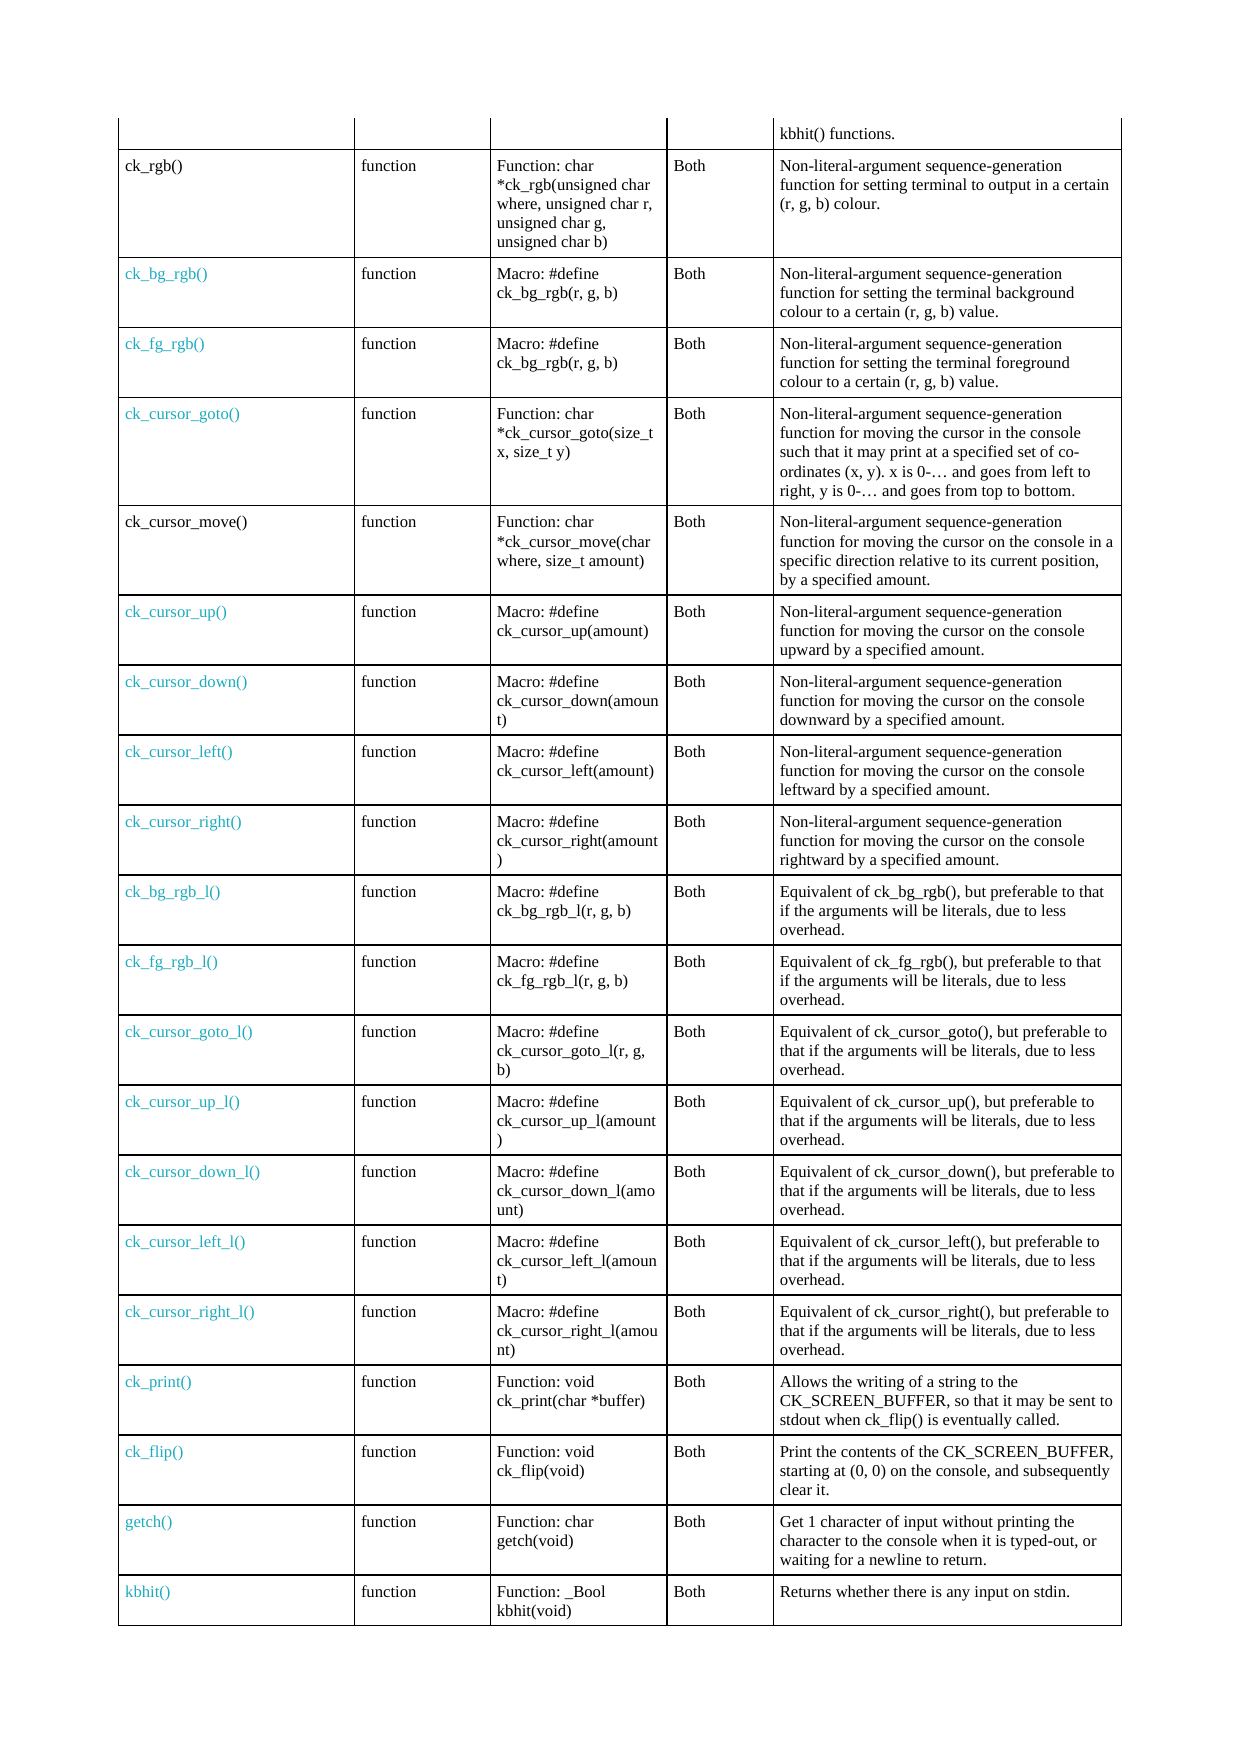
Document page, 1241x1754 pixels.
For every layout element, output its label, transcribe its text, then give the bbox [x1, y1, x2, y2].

table_cell function [355, 1366, 490, 1434]
table_cell Non-literal-argument sequence-generation function for setting terminal to output in a certain (r, g, b) colour. [774, 150, 1121, 257]
table_cell ck_cursor_up_l() [119, 1086, 354, 1154]
table_cell Both [668, 506, 773, 594]
table_cell ck_cursor_up() [119, 596, 354, 664]
table_cell Both [668, 1086, 773, 1154]
table_cell ck_cursor_left() [119, 736, 354, 804]
table_cell Macro: #define ck_cursor_down(amount) [491, 666, 666, 734]
table_cell function [355, 946, 490, 1014]
table_cell Both [668, 150, 773, 257]
table_cell ck_cursor_goto() [119, 398, 354, 505]
table_cell Macro: #define ck_fg_rgb_l(r, g, b) [491, 946, 666, 1014]
table_cell Macro: #define ck_cursor_down_l(amount) [491, 1156, 666, 1224]
table_cell function [355, 1016, 490, 1084]
table_cell Both [668, 1436, 773, 1504]
table_cell Both [668, 1016, 773, 1084]
table_cell Non-literal-argument sequence-generation function for moving the cursor on the console upward by a specified amount. [774, 596, 1121, 664]
table_cell Both [668, 328, 773, 397]
table_cell Macro: #define ck_bg_rgb(r, g, b) [491, 328, 666, 397]
table_cell Function: char *ck_cursor_goto(size_t x, size_t y) [491, 398, 666, 505]
table_cell Non-literal-argument sequence-generation function for moving the cursor on the console in a specific direction relative to its current position, by a specified amount. [774, 506, 1121, 594]
table_cell [491, 118, 666, 149]
table_cell function [355, 1226, 490, 1294]
table_cell Both [668, 1296, 773, 1364]
table_cell Equivalent of ck_fg_rgb(), but preferable to that if the arguments will be literals, due to less overhead. [774, 946, 1121, 1014]
table_cell Both [668, 1506, 773, 1574]
table_cell [119, 118, 354, 149]
table_cell Function: void ck_flip(void) [491, 1436, 666, 1504]
table_cell ck_cursor_left_l() [119, 1226, 354, 1294]
table_cell function [355, 1296, 490, 1364]
table_cell Macro: #define ck_cursor_goto_l(r, g, b) [491, 1016, 666, 1084]
table_cell kbhit() functions. [774, 118, 1121, 149]
table_cell Non-literal-argument sequence-generation function for setting the terminal background colour to a certain (r, g, b) value. [774, 258, 1121, 327]
table_cell Both [668, 876, 773, 944]
table_cell function [355, 1576, 490, 1625]
table_cell Both [668, 946, 773, 1014]
table_cell Non-literal-argument sequence-generation function for setting the terminal foreground colour to a certain (r, g, b) value. [774, 328, 1121, 397]
table_cell kbhit() [119, 1576, 354, 1625]
table_cell [355, 118, 490, 149]
table_cell function [355, 876, 490, 944]
table_cell function [355, 328, 490, 397]
table_cell Both [668, 666, 773, 734]
table_cell function [355, 1156, 490, 1224]
table_cell function [355, 666, 490, 734]
table_cell function [355, 1086, 490, 1154]
table_cell Macro: #define ck_cursor_left_l(amount) [491, 1226, 666, 1294]
table_cell Function: char getch(void) [491, 1506, 666, 1574]
table_cell Non-literal-argument sequence-generation function for moving the cursor on the console downward by a specified amount. [774, 666, 1121, 734]
table_cell Print the contents of the CK_SCREEN_BUFFER, starting at (0, 0) on the console, and subsequently clear it. [774, 1436, 1121, 1504]
table_cell [668, 118, 773, 149]
table_cell ck_bg_rgb_l() [119, 876, 354, 944]
table_cell Equivalent of ck_cursor_right(), but preferable to that if the arguments will be literals, due to less overhead. [774, 1296, 1121, 1364]
table_cell Macro: #define ck_cursor_left(amount) [491, 736, 666, 804]
table_cell function [355, 736, 490, 804]
table_cell ck_rgb() [119, 150, 354, 257]
table_cell ck_cursor_right() [119, 806, 354, 874]
table_cell ck_cursor_goto_l() [119, 1016, 354, 1084]
table_cell ck_bg_rgb() [119, 258, 354, 327]
table_cell Non-literal-argument sequence-generation function for moving the cursor on the console leftward by a specified amount. [774, 736, 1121, 804]
table_cell function [355, 258, 490, 327]
table_cell Both [668, 398, 773, 505]
table_cell Both [668, 1156, 773, 1224]
table_cell function [355, 1506, 490, 1574]
table_cell Macro: #define ck_cursor_right(amount) [491, 806, 666, 874]
table_cell Equivalent of ck_cursor_goto(), but preferable to that if the arguments will be literals, due to less overhead. [774, 1016, 1121, 1084]
table_cell ck_fg_rgb() [119, 328, 354, 397]
table_cell Non-literal-argument sequence-generation function for moving the cursor on the console rightward by a specified amount. [774, 806, 1121, 874]
table_cell Get 1 character of input without printing the character to the console when it is typed-out, or waiting for a newline to return. [774, 1506, 1121, 1574]
table_cell ck_cursor_down() [119, 666, 354, 734]
table_cell function [355, 398, 490, 505]
table_cell function [355, 150, 490, 257]
table_cell Macro: #define ck_cursor_right_l(amount) [491, 1296, 666, 1364]
table_cell Function: char *ck_rgb(unsigned char where, unsigned char r, unsigned char g, unsigned char b) [491, 150, 666, 257]
table_cell Function: char *ck_cursor_move(char where, size_t amount) [491, 506, 666, 594]
table_cell Returns whether there is any input on stdin. [774, 1576, 1121, 1625]
table_cell function [355, 806, 490, 874]
table_cell Both [668, 1366, 773, 1434]
table_cell Function: _Bool kbhit(void) [491, 1576, 666, 1625]
table_cell ck_cursor_right_l() [119, 1296, 354, 1364]
table_cell ck_print() [119, 1366, 354, 1434]
table_cell Both [668, 1226, 773, 1294]
table_cell Both [668, 736, 773, 804]
table_cell Both [668, 596, 773, 664]
table_cell Both [668, 806, 773, 874]
table_cell ck_flip() [119, 1436, 354, 1504]
table_cell Allows the writing of a string to the CK_SCREEN_BUFFER, so that it may be sent to stdout when ck_flip() is eventually called. [774, 1366, 1121, 1434]
table_cell Equivalent of ck_cursor_up(), but preferable to that if the arguments will be literals, due to less overhead. [774, 1086, 1121, 1154]
table_cell Macro: #define ck_bg_rgb(r, g, b) [491, 258, 666, 327]
table_cell ck_cursor_move() [119, 506, 354, 594]
table_cell Equivalent of ck_bg_rgb(), but preferable to that if the arguments will be literals, due to less overhead. [774, 876, 1121, 944]
table_cell Equivalent of ck_cursor_down(), but preferable to that if the arguments will be literals, due to less overhead. [774, 1156, 1121, 1224]
table_cell Equivalent of ck_cursor_left(), but preferable to that if the arguments will be literals, due to less overhead. [774, 1226, 1121, 1294]
table_cell Macro: #define ck_bg_rgb_l(r, g, b) [491, 876, 666, 944]
table_cell function [355, 506, 490, 594]
table_cell function [355, 596, 490, 664]
table_cell function [355, 1436, 490, 1504]
table_cell Both [668, 1576, 773, 1625]
table_cell Macro: #define ck_cursor_up(amount) [491, 596, 666, 664]
table_cell getch() [119, 1506, 354, 1574]
table_cell Non-literal-argument sequence-generation function for moving the cursor in the console such that it may print at a specified set of co-ordinates (x, y). x is 0-… and goes from left to right, y is 0-… and goes from top to bottom. [774, 398, 1121, 505]
table_cell ck_fg_rgb_l() [119, 946, 354, 1014]
table_cell Macro: #define ck_cursor_up_l(amount) [491, 1086, 666, 1154]
table_cell ck_cursor_down_l() [119, 1156, 354, 1224]
table_cell Both [668, 258, 773, 327]
table_cell Function: void ck_print(char *buffer) [491, 1366, 666, 1434]
